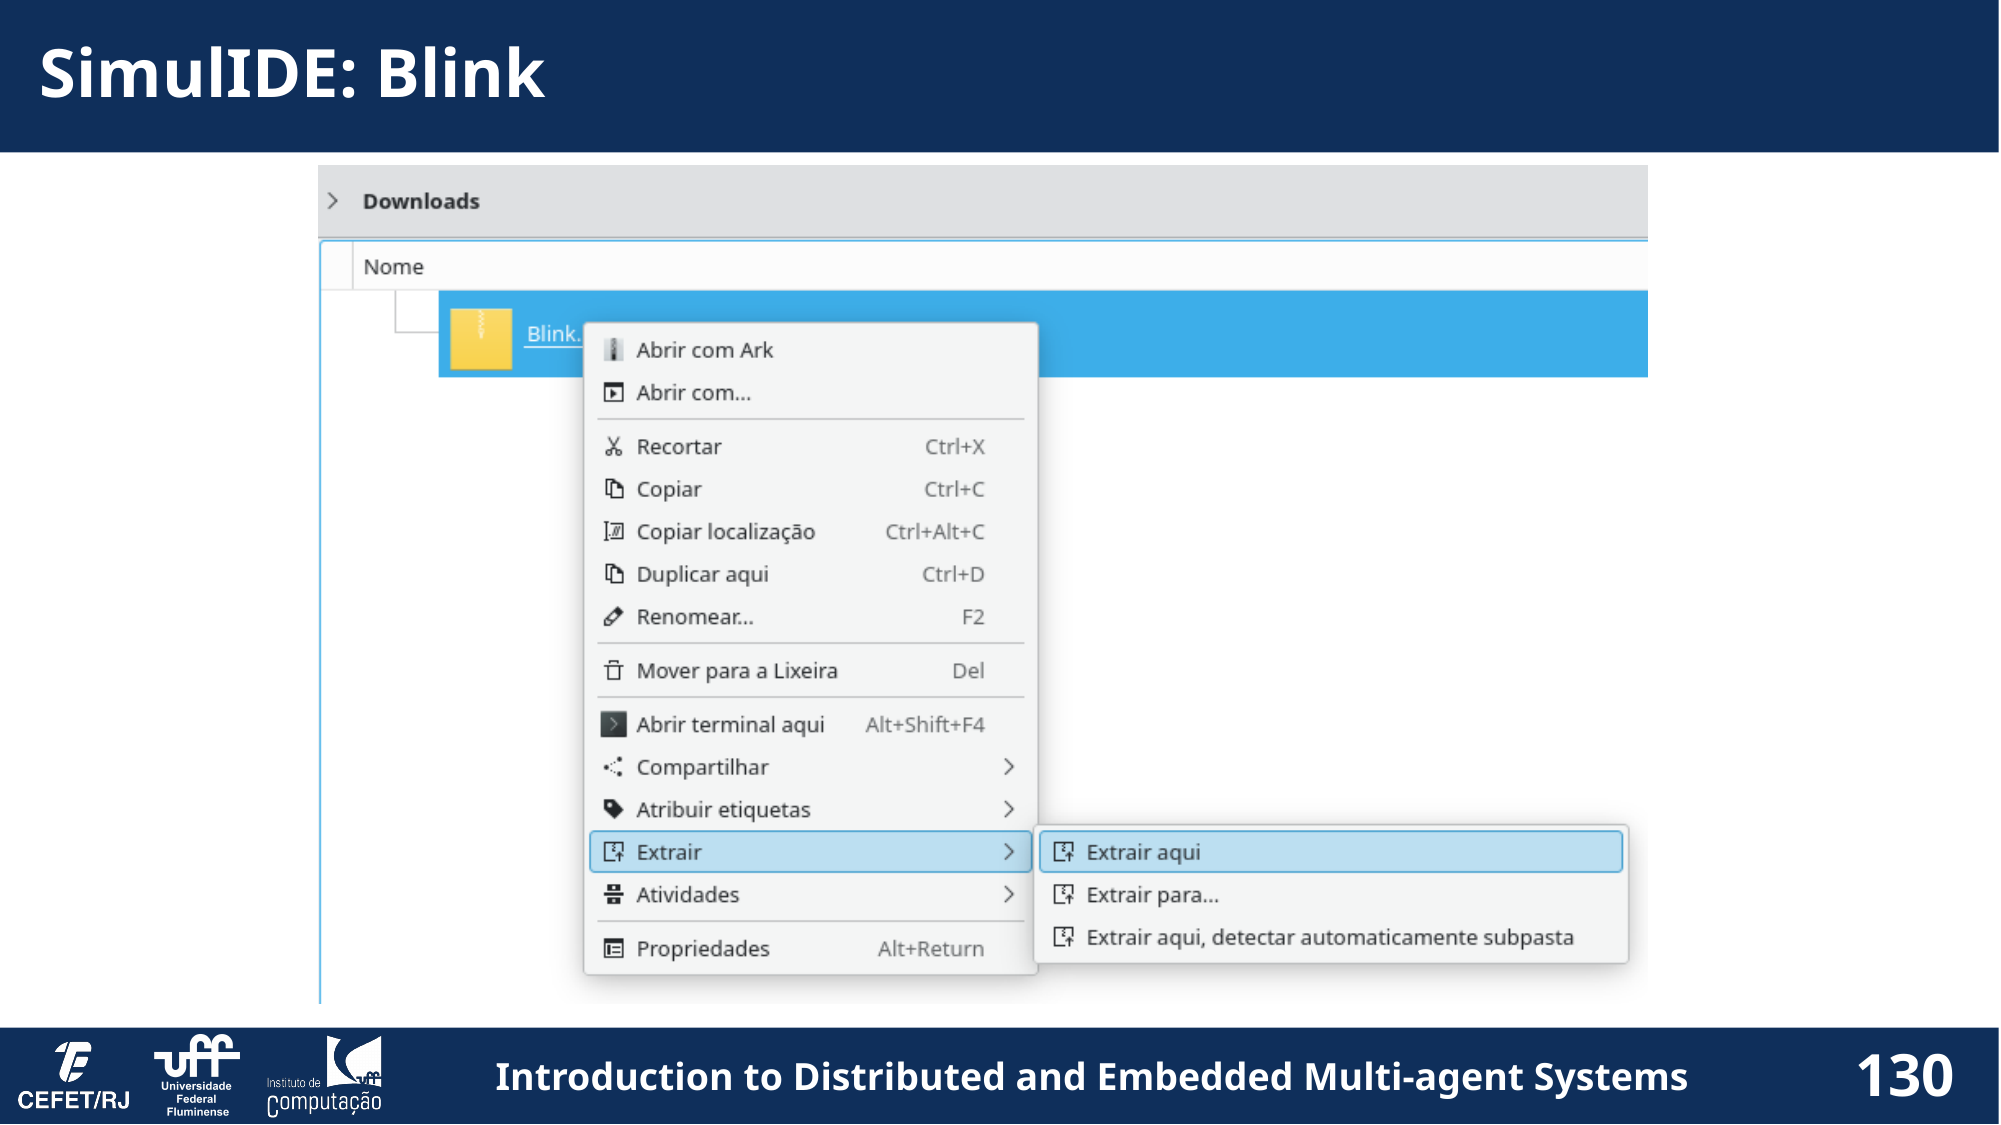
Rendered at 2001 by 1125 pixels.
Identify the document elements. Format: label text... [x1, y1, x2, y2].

picture [318, 165, 1648, 1004]
picture [153, 1033, 241, 1121]
text_box SimulIDE: Blink [25, 23, 1998, 116]
picture [265, 1033, 383, 1118]
picture [18, 1021, 129, 1125]
